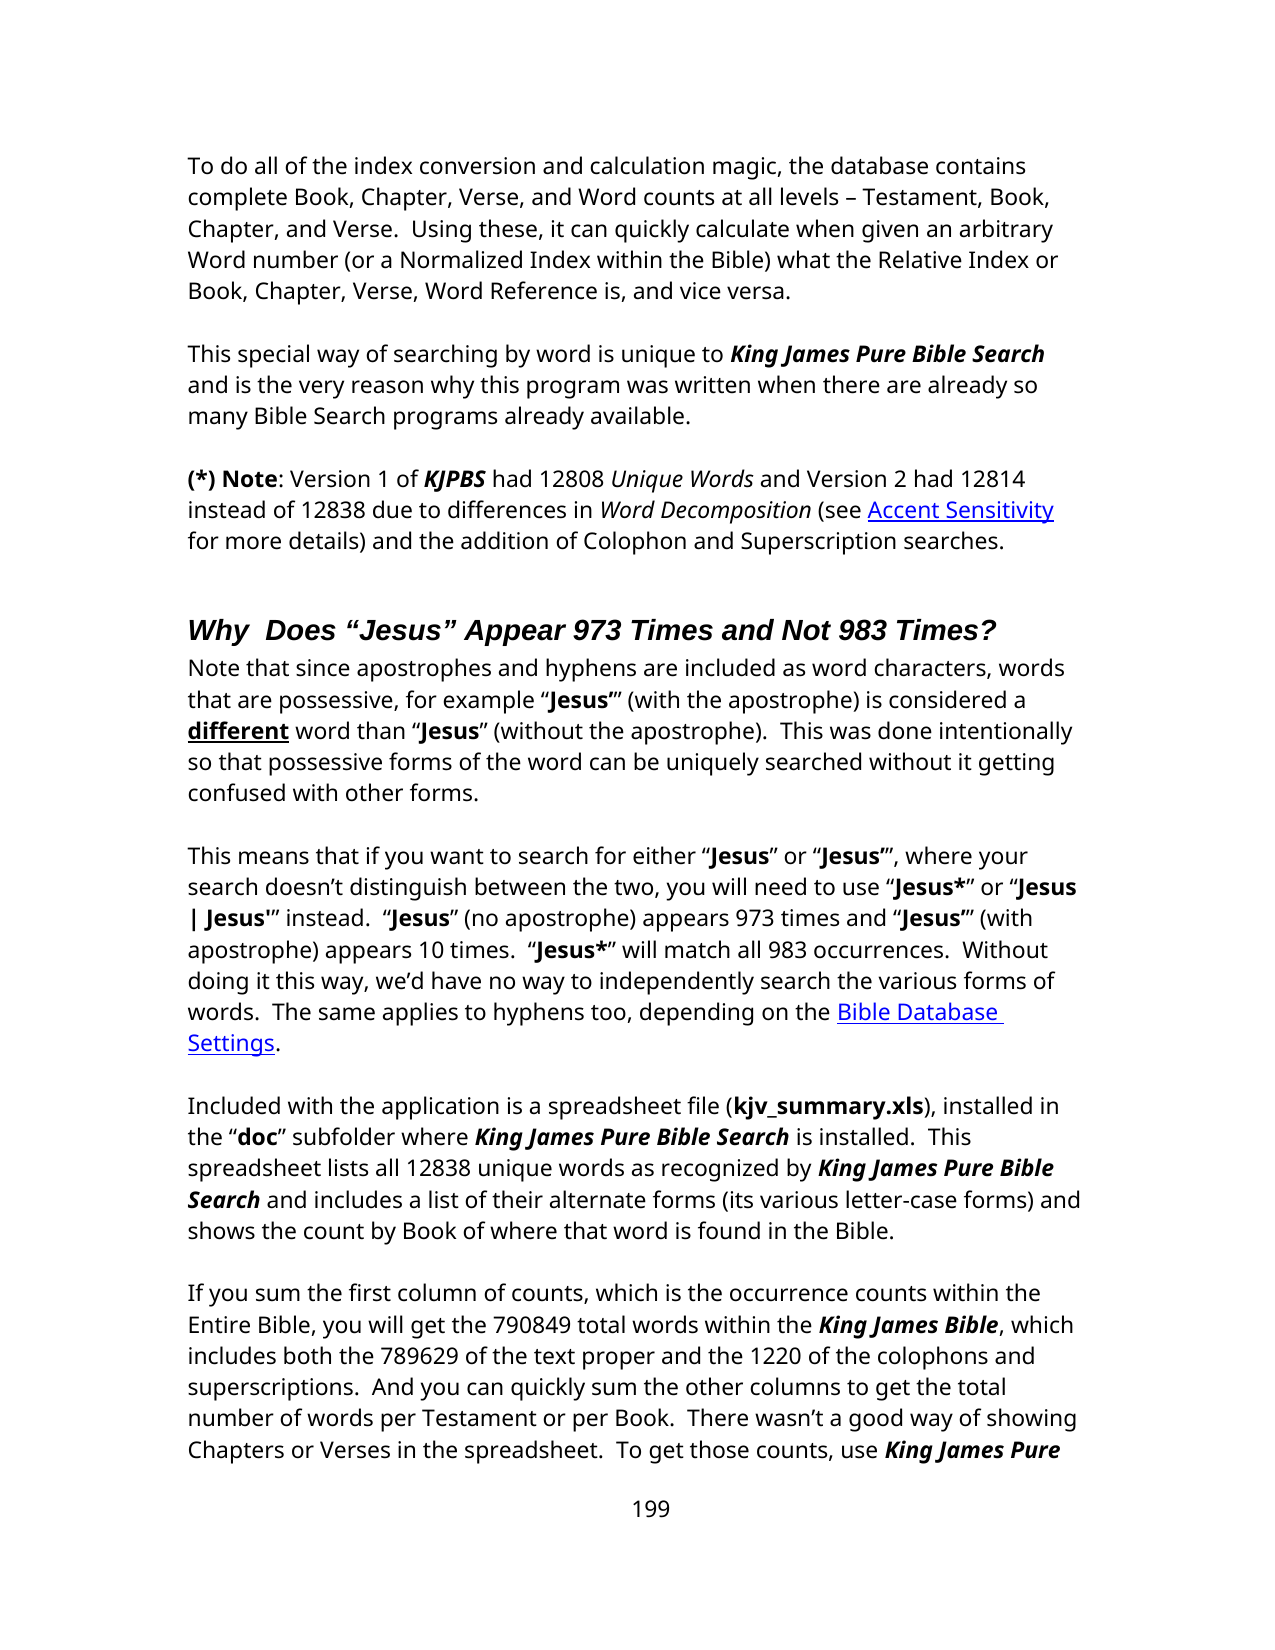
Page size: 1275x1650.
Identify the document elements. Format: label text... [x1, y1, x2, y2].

text Included with the application is a spreadsheet file (kjv_summary.xls), installed in the “doc” subfolder where King James Pure Bible Search is installed. This spreadsheet lists all 12838 unique words as recognized by King James Pure Bible Search and includes a list of their alternate forms (its various letter-case forms) and shows the count by Book of where that word is found in the Bible. [187, 1090, 1087, 1246]
text If you sum the first column of counts, which is the occurrence counts within the Entire Bible, you will get the 790849 total words within the King James Bible, which includes both the 789629 of the text proper and the 1220 of the colophons and superscriptions. And you can quickly sum the other columns to get the total number of words per Testament or per Book. There wasn’t a good way of showing Chapters or Verses in the spreadsheet. To get those counts, use King James Pure [187, 1277, 1087, 1465]
text Note that since apostrophes and hyphens are included as word characters, words that are possessive, for example “Jesus’” (with the apostrophe) is considered a different word than “Jesus” (without the apostrophe). This was done intentionally so that possessive forms of the word can be uniquely searched without it getting confused with other forms. [187, 652, 1087, 808]
text This special way of searching by word is unique to King James Pure Bible Search and is the very reason why this program was written when there are already so many Bible Search programs already available. [187, 337, 1087, 431]
text To do all of the index conversion and calculation magic, the database contains complete Book, Chapter, Verse, and Word counts at all levels – Testament, Book, Chapter, and Verse. Using these, it can quickly calculate when given an arbitrary Word number (or a Normalized Index within the Bible) what the Relative Index or Book, Chapter, Verse, Word Reference is, and vice versa. [187, 150, 1087, 306]
text This means that if you want to search for either “Jesus” or “Jesus’”, where your search doesn’t distinguish between the two, you will need to use “Jesus*” or “Jesus | Jesus'” instead. “Jesus” (no apostrophe) appears 973 times and “Jesus’” (with apostrophe) appears 10 times. “Jesus*” will match all 983 occurrences. Without doing it this way, we’d have no way to independently search the various forms of words. The same applies to hyphens too, depending on the Bible Database Settings. [187, 840, 1087, 1058]
subtitle Why Does “Jesus” Appear 973 Times and Not 983 Times? [187, 612, 1087, 646]
text (*) Note: Version 1 of KJPBS had 12808 Unique Words and Version 2 had 12814 instead of 12838 due to differences in Word Decomposition (see Accent Sensitivity for more details) and the addition of Colophon and Superscription searches. [187, 462, 1087, 556]
